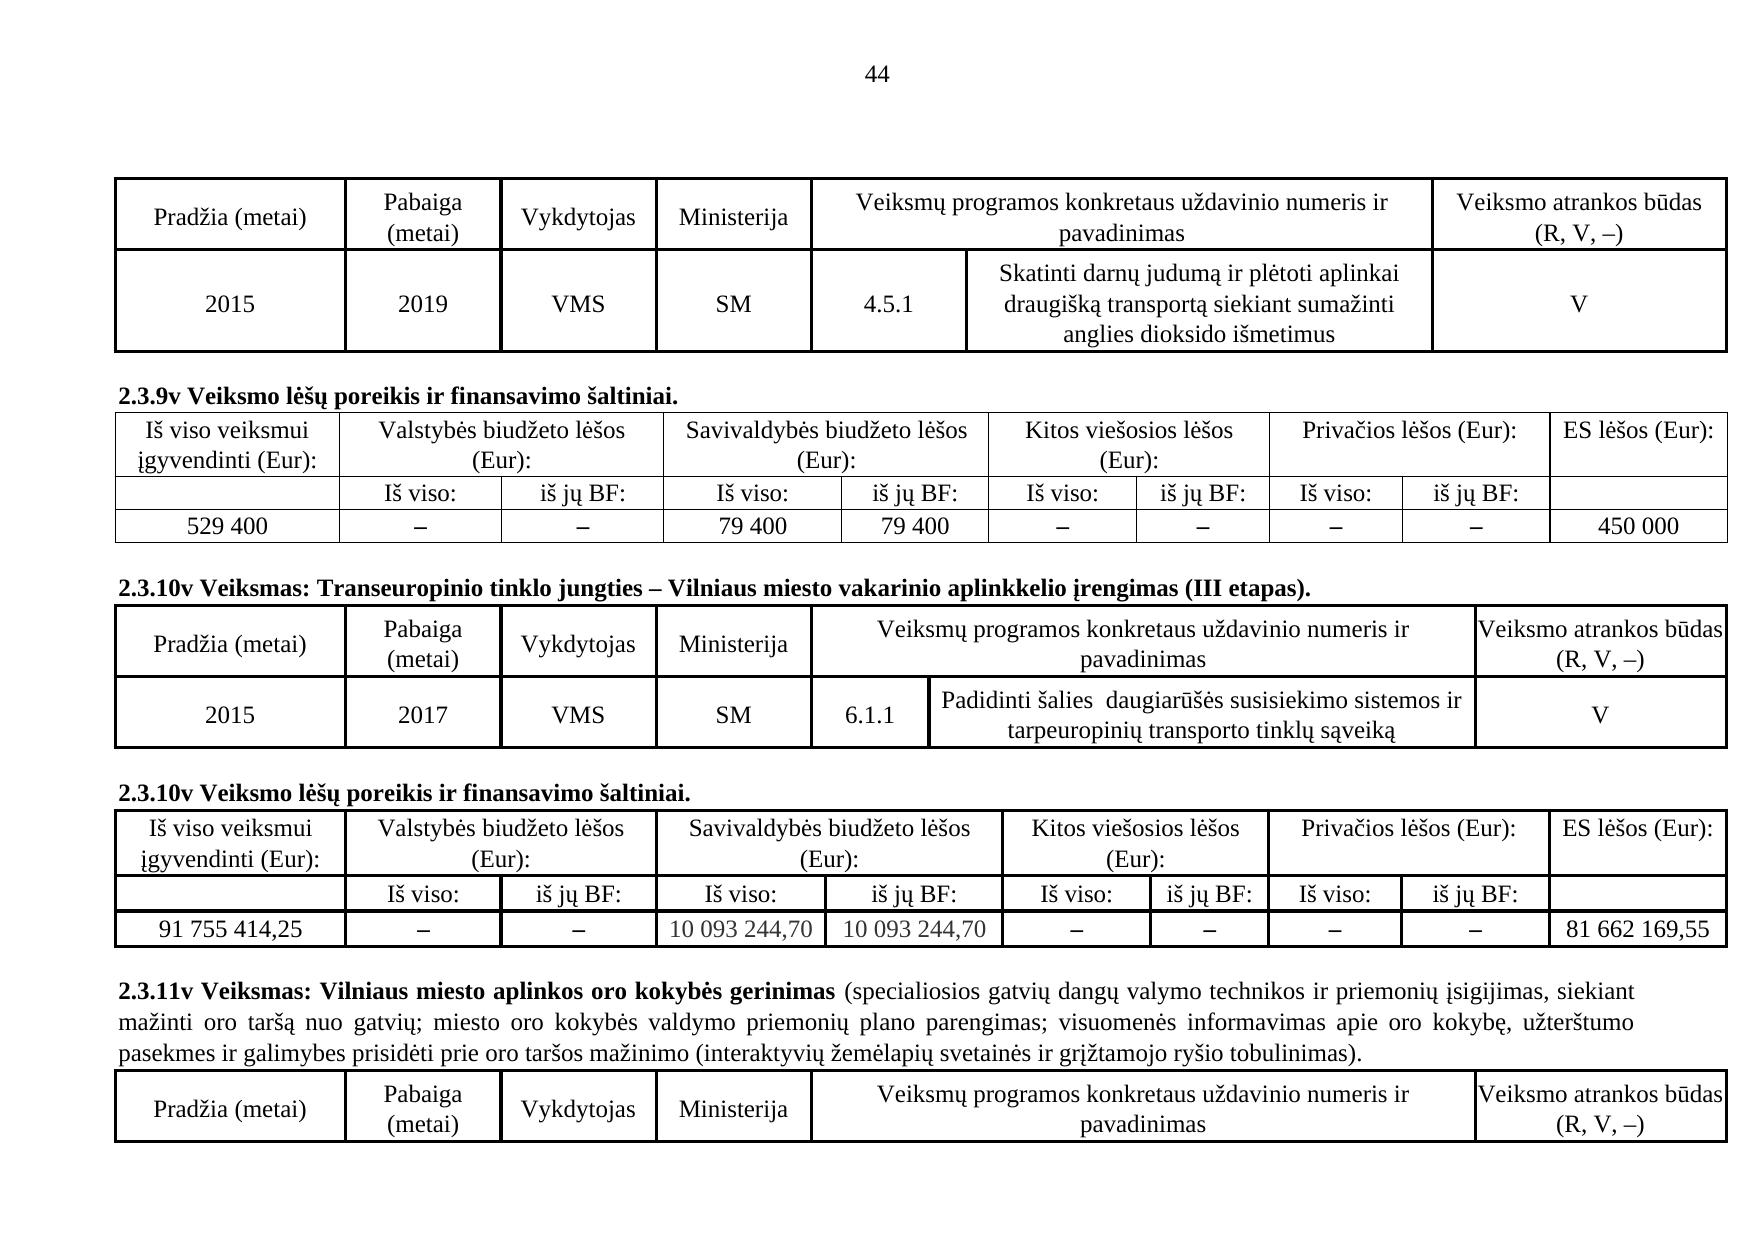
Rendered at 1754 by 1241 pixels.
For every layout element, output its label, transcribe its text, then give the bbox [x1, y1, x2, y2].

table_cell VMS [503, 251, 655, 349]
table_cell Iš viso: [340, 477, 501, 508]
table_cell iš jų BF: [827, 877, 1001, 909]
table_header Kitos viešosios lėšos (Eur): [1004, 812, 1267, 874]
table_header Valstybės biudžeto lėšos (Eur): [340, 413, 663, 476]
table_cell – [989, 510, 1136, 542]
table_cell – [1137, 510, 1269, 542]
table_header ES lėšos (Eur): [1551, 812, 1725, 874]
table_cell – [1403, 510, 1549, 542]
table_header Vykdytojas [503, 607, 655, 675]
text 2.3.10v Veiksmas: Transeuropinio tinklo jungties – Vilniaus miesto vakarinio aplinkkelio įrengimas (III etapas). [118, 573, 1636, 602]
text 2.3.9v Veiksmo lėšų poreikis ir finansavimo šaltiniai. [118, 381, 1636, 410]
table_cell 10 093 244,70 [827, 913, 1001, 944]
table_cell [116, 477, 339, 508]
table_header Ministerija [658, 180, 810, 248]
table_cell Iš viso: [1270, 877, 1400, 909]
table_cell VMS [503, 678, 655, 746]
table_header Vykdytojas [503, 180, 655, 248]
table_header Pradžia (metai) [117, 607, 344, 675]
table_cell – [502, 510, 663, 542]
table_header Ministerija [658, 1072, 810, 1139]
table_cell [1551, 877, 1725, 909]
text 2.3.11v Veiksmas: Vilniaus miesto aplinkos oro kokybės gerinimas (specialiosios gatvių dangų valymo technikos ir priemonių įsigijimas, siekiant mažinti oro taršą nuo gatvių; miesto oro kokybės valdymo priemonių plano parengimas; visuomenės informavimas apie oro kokybę, užterštumo pasekmes ir galimybes prisidėti prie oro taršos mažinimo (interaktyvių žemėlapių svetainės ir grįžtamojo ryšio tobulinimas). [118, 976, 1636, 1067]
text 2.3.10v Veiksmo lėšų poreikis ir finansavimo šaltiniai. [118, 778, 1636, 807]
table_header Pabaiga (metai) [347, 1072, 499, 1139]
table_cell – [1270, 510, 1402, 542]
table_header Veiksmo atrankos būdas (R, V, –) [1434, 180, 1725, 248]
table_cell Iš viso: [658, 877, 824, 909]
table_header Kitos viešosios lėšos (Eur): [989, 413, 1269, 476]
table_header Veiksmų programos konkretaus uždavinio numeris ir pavadinimas [813, 607, 1474, 675]
table_header Veiksmo atrankos būdas (R, V, –) [1477, 607, 1725, 675]
table_cell Padidinti šalies daugiarūšės susisiekimo sistemos ir tarpeuropinių transporto tinklų sąveiką [931, 678, 1474, 746]
table_cell V [1477, 678, 1725, 746]
table_cell Iš viso: [1270, 477, 1402, 508]
table_cell 6.1.1 [813, 678, 927, 746]
table_cell – [1403, 913, 1548, 944]
table_cell 529 400 [116, 510, 339, 542]
table_cell – [1270, 913, 1400, 944]
table_header Privačios lėšos (Eur): [1270, 812, 1548, 874]
table_cell [1551, 477, 1727, 508]
table_cell iš jų BF: [1152, 877, 1267, 909]
table_cell iš jų BF: [1403, 477, 1549, 508]
table_cell Iš viso: [664, 477, 841, 508]
table_cell – [347, 913, 499, 944]
table_header Pabaiga (metai) [347, 607, 499, 675]
table_cell 2015 [117, 678, 344, 746]
table_cell 2015 [117, 251, 344, 349]
table_cell iš jų BF: [503, 877, 655, 909]
table_cell 91 755 414,25 [117, 913, 344, 944]
table_cell – [503, 913, 655, 944]
table_header Savivaldybės biudžeto lėšos (Eur): [658, 812, 1001, 874]
table_cell iš jų BF: [1403, 877, 1548, 909]
table_cell iš jų BF: [1137, 477, 1269, 508]
table_header Savivaldybės biudžeto lėšos (Eur): [664, 413, 988, 476]
table_header Veiksmų programos konkretaus uždavinio numeris ir pavadinimas [813, 180, 1431, 248]
table_cell Iš viso: [347, 877, 499, 909]
table_cell – [1152, 913, 1267, 944]
table_header Veiksmo atrankos būdas (R, V, –) [1477, 1072, 1725, 1139]
table_cell [117, 877, 344, 909]
table_cell SM [658, 251, 810, 349]
table_header Pradžia (metai) [117, 180, 344, 248]
table_cell 2017 [347, 678, 499, 746]
table_header Pabaiga (metai) [347, 180, 499, 248]
table_cell iš jų BF: [842, 477, 988, 508]
table_cell iš jų BF: [502, 477, 663, 508]
table_header ES lėšos (Eur): [1551, 413, 1727, 476]
table_header Vykdytojas [503, 1072, 655, 1139]
table_header Iš viso veiksmui įgyvendinti (Eur): [117, 812, 344, 874]
table_header Pradžia (metai) [117, 1072, 344, 1139]
table_header Privačios lėšos (Eur): [1270, 413, 1549, 476]
table_cell Iš viso: [989, 477, 1136, 508]
table_header Ministerija [658, 607, 810, 675]
table_cell SM [658, 678, 810, 746]
table_cell – [1004, 913, 1149, 944]
table_header Valstybės biudžeto lėšos (Eur): [347, 812, 655, 874]
table_header Iš viso veiksmui įgyvendinti (Eur): [116, 413, 339, 476]
table_cell 79 400 [842, 510, 988, 542]
table_header Veiksmų programos konkretaus uždavinio numeris ir pavadinimas [813, 1072, 1474, 1139]
table_cell Skatinti darnų judumą ir plėtoti aplinkai draugišką transportą siekiant sumažinti anglies dioksido išmetimus [968, 251, 1431, 349]
table_cell – [340, 510, 501, 542]
table_cell V [1434, 251, 1725, 349]
table_cell 79 400 [664, 510, 841, 542]
table_cell 4.5.1 [813, 251, 965, 349]
table_cell 2019 [347, 251, 499, 349]
table_cell 81 662 169,55 [1551, 913, 1725, 944]
table_cell Iš viso: [1004, 877, 1149, 909]
table_cell 450 000 [1551, 510, 1727, 542]
table_cell 10 093 244,70 [658, 913, 824, 944]
